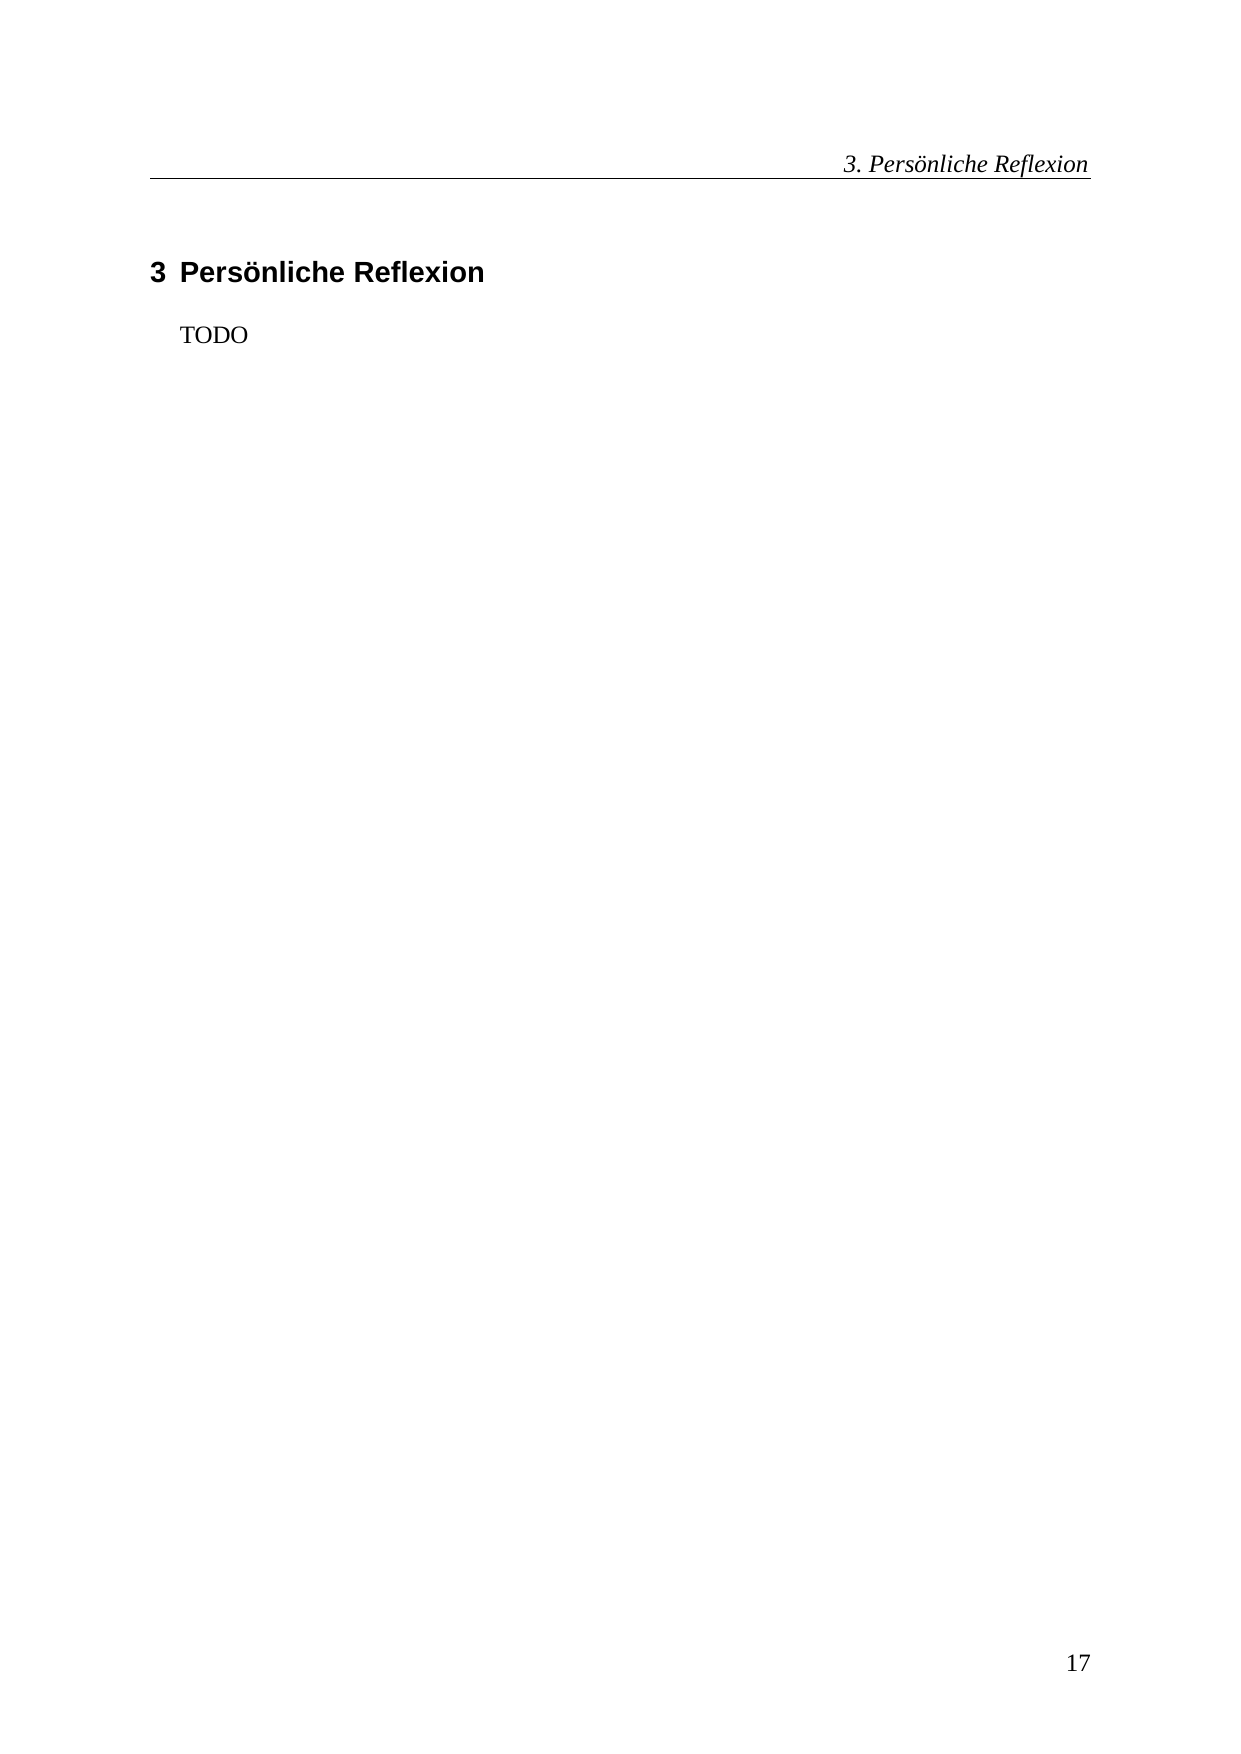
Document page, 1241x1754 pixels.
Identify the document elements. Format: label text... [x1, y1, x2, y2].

subtitle Persönliche Reflexion [150, 256, 1091, 289]
text TODO [150, 321, 1091, 349]
